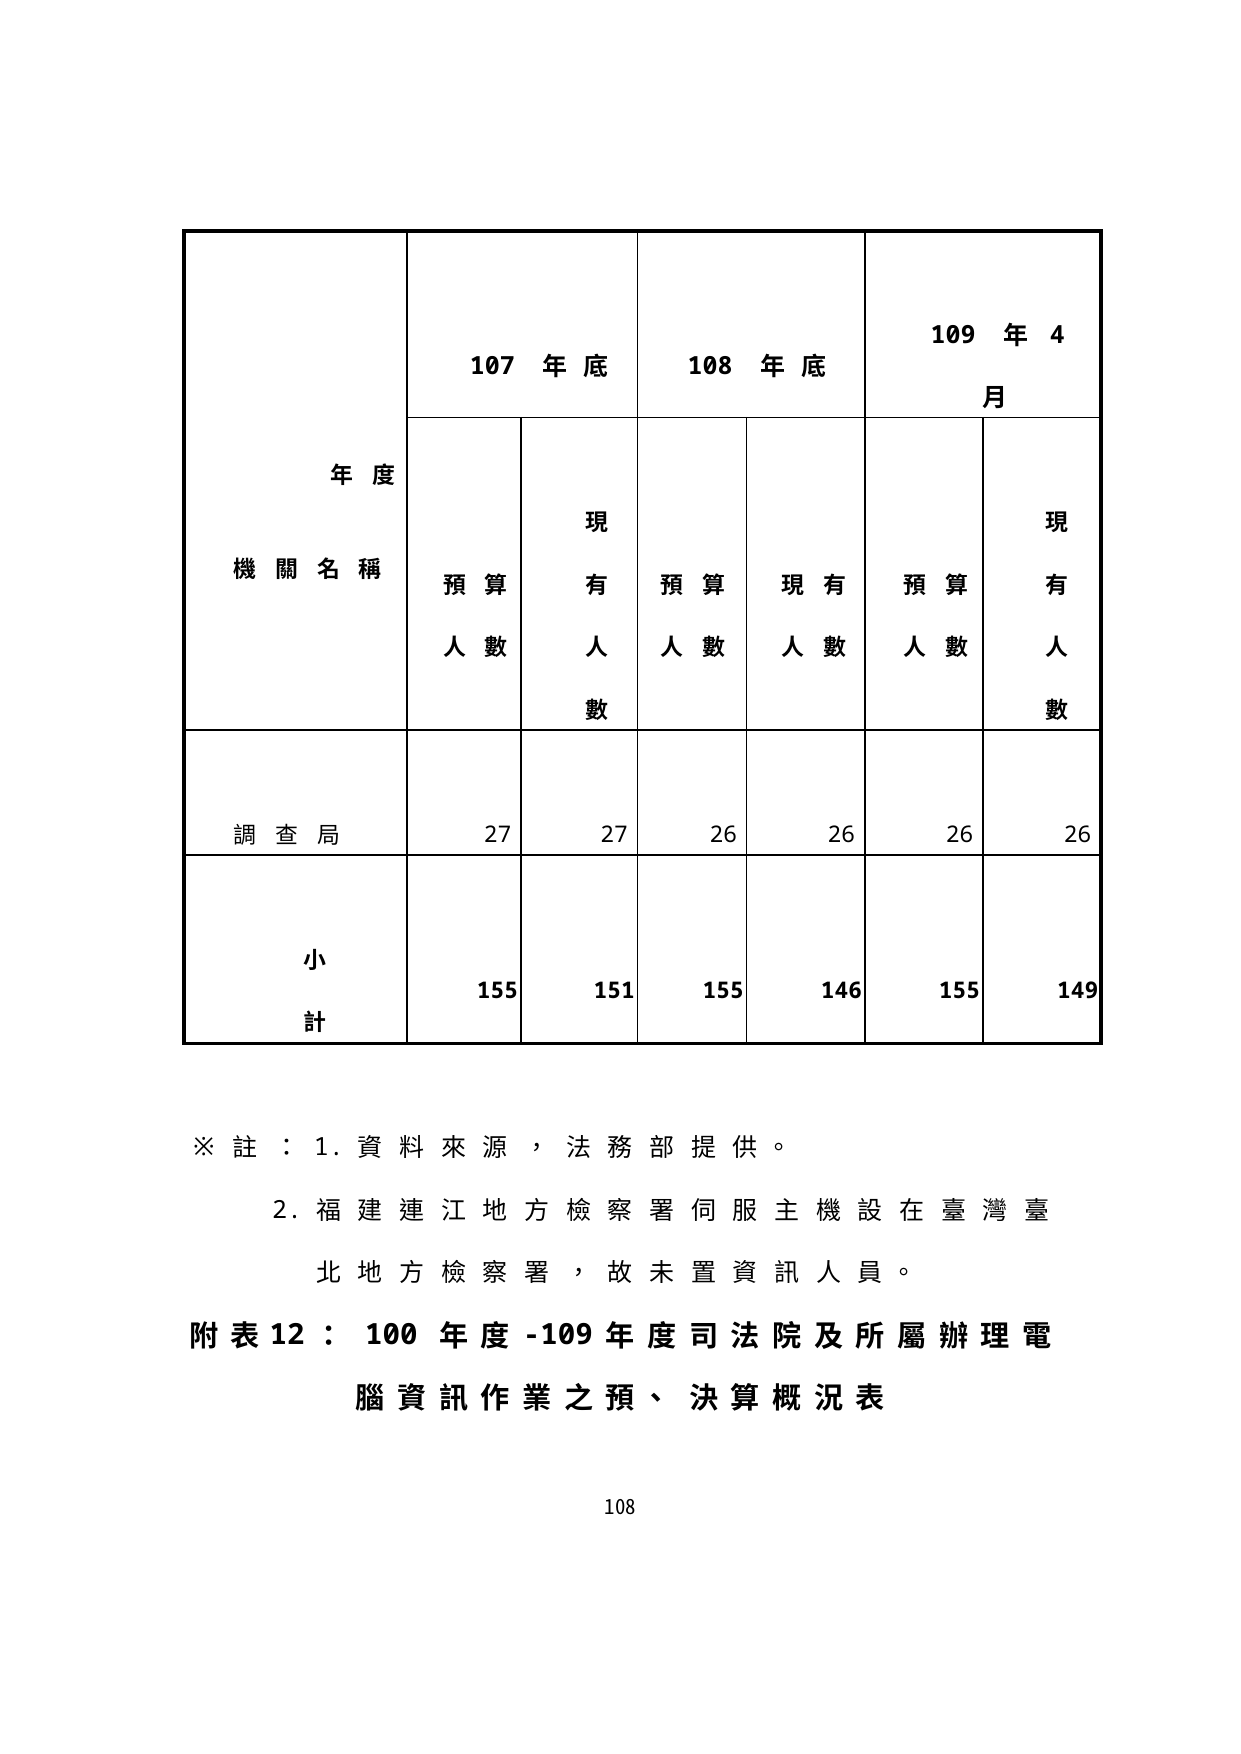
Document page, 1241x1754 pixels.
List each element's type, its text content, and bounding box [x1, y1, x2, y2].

table_cell 27 [522, 731, 637, 854]
table_cell 27 [408, 731, 520, 854]
table_cell 預算人數 [866, 418, 982, 729]
table_cell 現有人數 [984, 418, 1099, 729]
table_cell 149 [984, 856, 1099, 1042]
text 附表12：100年度-109年度司法院及所屬辦理電腦資訊作業之預、決算概況表 [183, 1292, 1087, 1417]
table_cell 155 [866, 856, 982, 1042]
table_cell 151 [522, 856, 637, 1042]
table_cell 26 [747, 731, 864, 854]
table_cell 26 [866, 731, 982, 854]
table_header 年度 機關名稱 [186, 233, 406, 729]
table_cell 預算人數 [638, 418, 746, 729]
table_cell 26 [984, 731, 1099, 854]
text ※註：1.資料來源，法務部提供。 [183, 1104, 1058, 1167]
table_header 108年底 [638, 233, 864, 417]
table_cell 146 [747, 856, 864, 1042]
table_header 109年4月 [866, 233, 1099, 417]
table_cell 現有人數 [522, 418, 637, 729]
table_cell 小 計 [186, 856, 406, 1042]
table_cell 預算人數 [408, 418, 520, 729]
table_cell 現有人數 [747, 418, 864, 729]
text 2.福建連江地方檢察署伺服主機設在臺灣臺北地方檢察署，故未置資訊人員。 [256, 1167, 1087, 1292]
table_cell 調查局 [186, 731, 406, 854]
table_cell 155 [408, 856, 520, 1042]
table_cell 26 [638, 731, 746, 854]
table_header 107年底 [408, 233, 637, 417]
table_cell 155 [638, 856, 746, 1042]
